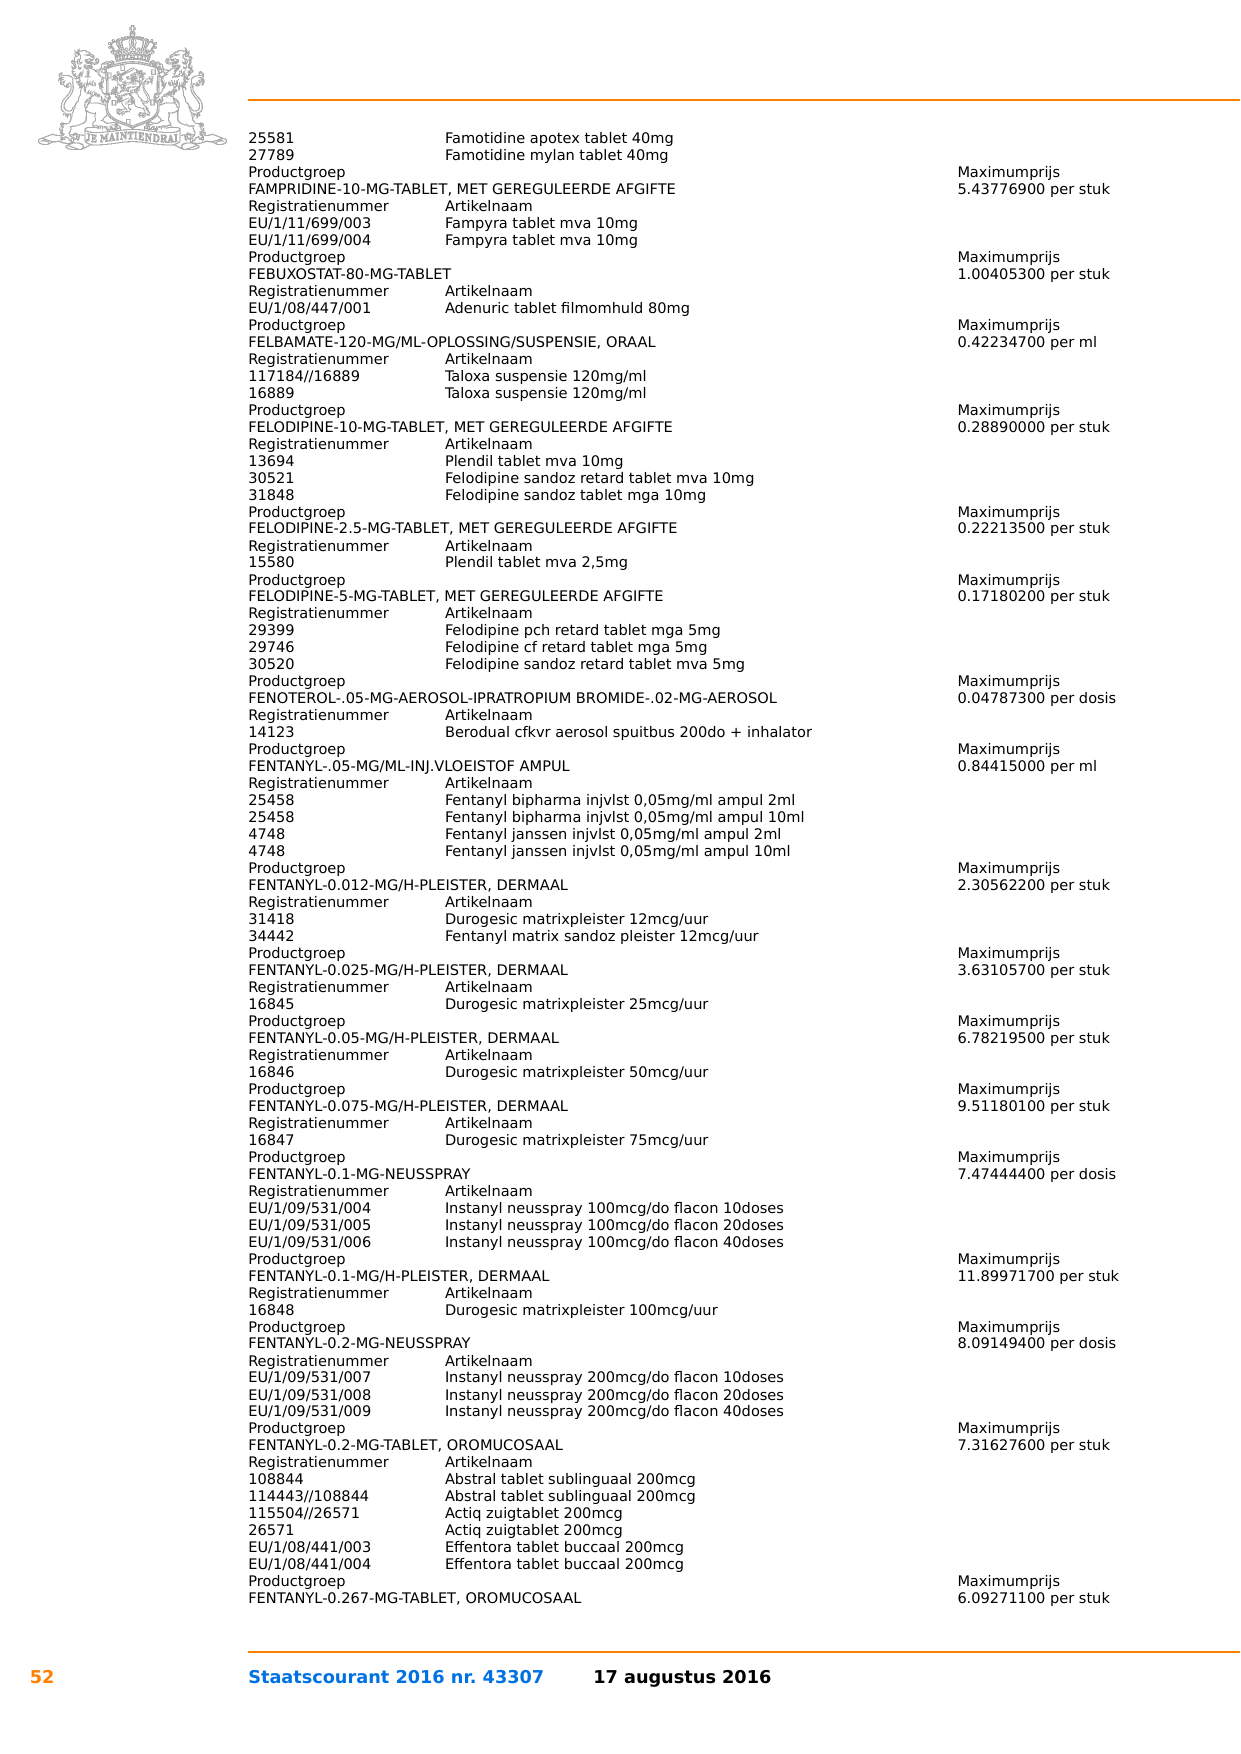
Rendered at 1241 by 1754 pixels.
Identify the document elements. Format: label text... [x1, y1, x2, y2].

table_cell [439, 1013, 951, 1030]
table_cell [439, 249, 951, 266]
table_cell 25581 [248, 130, 439, 147]
table_cell 108844 [248, 1471, 439, 1488]
table_cell [951, 232, 1163, 249]
table_cell Artikelnaam [439, 283, 951, 300]
table_cell FENTANYL-.05-MG/ML-INJ.VLOEISTOF AMPUL [248, 758, 951, 775]
table_cell [951, 1132, 1163, 1149]
table_cell [951, 707, 1163, 724]
table_cell FENTANYL-0.267-MG-TABLET, OROMUCOSAAL [248, 1590, 951, 1607]
table_cell Maximumprijs [951, 860, 1163, 877]
table_cell [951, 1454, 1163, 1471]
table_cell Fentanyl bipharma injvlst 0,05mg/ml ampul 10ml [439, 809, 951, 826]
table_cell FELODIPINE-10-MG-TABLET, MET GEREGULEERDE AFGIFTE [248, 419, 951, 436]
table_cell 15580 [248, 554, 439, 571]
table_cell Durogesic matrixpleister 12mcg/uur [439, 911, 951, 928]
table_cell 16847 [248, 1132, 439, 1149]
table_cell Maximumprijs [951, 1319, 1163, 1335]
table_cell Productgroep [248, 1013, 439, 1030]
table_cell FAMPRIDINE-10-MG-TABLET, MET GEREGULEERDE AFGIFTE [248, 181, 951, 198]
table_cell Fampyra tablet mva 10mg [439, 215, 951, 232]
table_cell Maximumprijs [951, 1013, 1163, 1030]
table_cell Adenuric tablet filmomhuld 80mg [439, 300, 951, 317]
table_cell 4748 [248, 826, 439, 843]
table_cell 8.09149400 per dosis [951, 1335, 1163, 1352]
table_cell [951, 470, 1163, 486]
table_cell [951, 809, 1163, 826]
table_cell [951, 1386, 1163, 1403]
table_cell Productgroep [248, 860, 439, 877]
table_cell 31418 [248, 911, 439, 928]
table_cell [951, 792, 1163, 809]
table_cell Productgroep [248, 402, 439, 418]
table_cell [439, 1319, 951, 1335]
table_cell FELODIPINE-2.5-MG-TABLET, MET GEREGULEERDE AFGIFTE [248, 520, 951, 537]
table_cell Artikelnaam [439, 436, 951, 452]
table_cell [439, 1573, 951, 1590]
table_cell Registratienummer [248, 775, 439, 792]
table_cell Productgroep [248, 571, 439, 588]
table_cell EU/1/09/531/008 [248, 1386, 439, 1403]
table_cell Maximumprijs [951, 1251, 1163, 1267]
table_cell [439, 402, 951, 418]
table_cell [951, 1301, 1163, 1318]
table_cell Artikelnaam [439, 1454, 951, 1471]
table_cell 0.42234700 per ml [951, 334, 1163, 351]
table_cell Effentora tablet buccaal 200mcg [439, 1539, 951, 1556]
table_cell Famotidine mylan tablet 40mg [439, 147, 951, 164]
table_cell 0.84415000 per ml [951, 758, 1163, 775]
table_cell EU/1/09/531/006 [248, 1234, 439, 1251]
table_cell Instanyl neusspray 200mcg/do flacon 20doses [439, 1386, 951, 1403]
table_cell 16846 [248, 1064, 439, 1081]
table_cell Plendil tablet mva 10mg [439, 453, 951, 469]
table_cell FENTANYL-0.1-MG/H-PLEISTER, DERMAAL [248, 1268, 951, 1284]
table_cell FENTANYL-0.075-MG/H-PLEISTER, DERMAAL [248, 1098, 951, 1115]
table_cell Maximumprijs [951, 504, 1163, 520]
table_cell Actiq zuigtablet 200mcg [439, 1522, 951, 1539]
table_cell FENTANYL-0.1-MG-NEUSSPRAY [248, 1166, 951, 1183]
table_cell Registratienummer [248, 198, 439, 215]
table_cell Registratienummer [248, 538, 439, 554]
table_cell Felodipine pch retard tablet mga 5mg [439, 622, 951, 639]
table_cell [951, 894, 1163, 911]
table_cell 29399 [248, 622, 439, 639]
table_cell 27789 [248, 147, 439, 164]
table_cell 0.04787300 per dosis [951, 690, 1163, 707]
table_cell 114443//108844 [248, 1488, 439, 1505]
table_cell [951, 436, 1163, 452]
table_cell [951, 639, 1163, 656]
table_cell Registratienummer [248, 707, 439, 724]
table_cell Taloxa suspensie 120mg/ml [439, 385, 951, 402]
table_cell Artikelnaam [439, 605, 951, 622]
table_cell Effentora tablet buccaal 200mcg [439, 1556, 951, 1573]
table_cell FENTANYL-0.2-MG-TABLET, OROMUCOSAAL [248, 1437, 951, 1454]
table_cell Productgroep [248, 1420, 439, 1437]
table_cell 11.89971700 per stuk [951, 1268, 1163, 1284]
table_cell [439, 1081, 951, 1098]
table_cell [951, 1064, 1163, 1081]
table_cell Productgroep [248, 945, 439, 962]
table_cell EU/1/09/531/009 [248, 1403, 439, 1420]
table_cell 16848 [248, 1301, 439, 1318]
table_cell Artikelnaam [439, 1115, 951, 1132]
table_cell Fentanyl matrix sandoz pleister 12mcg/uur [439, 928, 951, 945]
table_cell [439, 164, 951, 181]
table_cell Artikelnaam [439, 1183, 951, 1199]
picture [38, 25, 227, 150]
table_cell [439, 504, 951, 520]
table_cell 115504//26571 [248, 1505, 439, 1522]
table_cell [951, 1183, 1163, 1199]
table_cell Productgroep [248, 1149, 439, 1166]
table_cell [439, 860, 951, 877]
table_cell Instanyl neusspray 100mcg/do flacon 40doses [439, 1234, 951, 1251]
table_cell 7.47444400 per dosis [951, 1166, 1163, 1183]
table_cell 31848 [248, 486, 439, 503]
table_cell Artikelnaam [439, 707, 951, 724]
table_cell Artikelnaam [439, 979, 951, 996]
table_cell Felodipine sandoz retard tablet mva 5mg [439, 656, 951, 673]
table_cell [951, 283, 1163, 300]
table_cell Maximumprijs [951, 1081, 1163, 1098]
table_cell Registratienummer [248, 351, 439, 368]
table_cell [439, 571, 951, 588]
table_cell EU/1/09/531/005 [248, 1217, 439, 1233]
table_cell 7.31627600 per stuk [951, 1437, 1163, 1454]
table_cell Maximumprijs [951, 402, 1163, 418]
table_cell [951, 198, 1163, 215]
table_cell 2.30562200 per stuk [951, 877, 1163, 894]
table_cell FENOTEROL-.05-MG-AEROSOL-IPRATROPIUM BROMIDE-.02-MG-AEROSOL [248, 690, 951, 707]
table_cell [951, 368, 1163, 384]
table_cell Maximumprijs [951, 317, 1163, 334]
table_cell [951, 1047, 1163, 1064]
table_cell Registratienummer [248, 605, 439, 622]
table_cell Fentanyl bipharma injvlst 0,05mg/ml ampul 2ml [439, 792, 951, 809]
table_cell 14123 [248, 724, 439, 741]
table_cell Instanyl neusspray 200mcg/do flacon 10doses [439, 1369, 951, 1386]
table_cell Fampyra tablet mva 10mg [439, 232, 951, 249]
table_cell Productgroep [248, 504, 439, 520]
table_cell Plendil tablet mva 2,5mg [439, 554, 951, 571]
table_cell [439, 945, 951, 962]
table_cell [951, 554, 1163, 571]
table_cell Registratienummer [248, 283, 439, 300]
table_cell 25458 [248, 792, 439, 809]
table_cell [951, 1488, 1163, 1505]
table_cell Productgroep [248, 317, 439, 334]
table_cell 13694 [248, 453, 439, 469]
table_cell EU/1/08/447/001 [248, 300, 439, 317]
table_cell [951, 486, 1163, 503]
table_cell Registratienummer [248, 1047, 439, 1064]
table_cell 16845 [248, 996, 439, 1013]
table_cell [951, 1556, 1163, 1573]
table_cell [951, 1234, 1163, 1251]
table_cell [951, 453, 1163, 469]
table_cell Maximumprijs [951, 571, 1163, 588]
table_cell Maximumprijs [951, 164, 1163, 181]
table_cell [951, 538, 1163, 554]
table_cell Artikelnaam [439, 894, 951, 911]
table_cell Instanyl neusspray 100mcg/do flacon 10doses [439, 1200, 951, 1217]
table_cell FENTANYL-0.025-MG/H-PLEISTER, DERMAAL [248, 962, 951, 979]
table_cell Durogesic matrixpleister 25mcg/uur [439, 996, 951, 1013]
table_cell [951, 1505, 1163, 1522]
table_cell 25458 [248, 809, 439, 826]
table_cell 30520 [248, 656, 439, 673]
table_cell EU/1/08/441/003 [248, 1539, 439, 1556]
table_cell 1.00405300 per stuk [951, 266, 1163, 283]
table_cell Registratienummer [248, 894, 439, 911]
table_cell EU/1/09/531/004 [248, 1200, 439, 1217]
table_cell Productgroep [248, 741, 439, 758]
table_cell Artikelnaam [439, 775, 951, 792]
table_cell Productgroep [248, 1251, 439, 1267]
table_cell [951, 996, 1163, 1013]
table_cell [951, 1200, 1163, 1217]
table_cell Productgroep [248, 249, 439, 266]
table_cell Maximumprijs [951, 945, 1163, 962]
table_cell Artikelnaam [439, 198, 951, 215]
table_cell [951, 1115, 1163, 1132]
table_cell FEBUXOSTAT-80-MG-TABLET [248, 266, 951, 283]
table_cell Maximumprijs [951, 1149, 1163, 1166]
table_cell [951, 605, 1163, 622]
table_cell Felodipine sandoz retard tablet mva 10mg [439, 470, 951, 486]
table_cell 0.17180200 per stuk [951, 588, 1163, 605]
table_cell 30521 [248, 470, 439, 486]
table_cell [439, 741, 951, 758]
table_cell 0.22213500 per stuk [951, 520, 1163, 537]
table_cell 6.78219500 per stuk [951, 1030, 1163, 1047]
table_cell [439, 1149, 951, 1166]
table_cell Durogesic matrixpleister 100mcg/uur [439, 1301, 951, 1318]
table_cell Productgroep [248, 1573, 439, 1590]
table_cell Felodipine cf retard tablet mga 5mg [439, 639, 951, 656]
table_cell [951, 1471, 1163, 1488]
table_cell [951, 843, 1163, 860]
table_cell Registratienummer [248, 1285, 439, 1301]
table_cell [951, 351, 1163, 368]
table_cell Productgroep [248, 1319, 439, 1335]
table_cell [439, 317, 951, 334]
table_cell Artikelnaam [439, 538, 951, 554]
table_cell 117184//16889 [248, 368, 439, 384]
table_cell 26571 [248, 1522, 439, 1539]
table_cell [951, 1522, 1163, 1539]
table_cell [951, 300, 1163, 317]
table_cell Maximumprijs [951, 249, 1163, 266]
table_cell Registratienummer [248, 1183, 439, 1199]
table_cell [439, 1251, 951, 1267]
table_cell [439, 1420, 951, 1437]
table_cell [951, 1353, 1163, 1369]
table_cell Fentanyl janssen injvlst 0,05mg/ml ampul 10ml [439, 843, 951, 860]
table_cell [951, 130, 1163, 147]
table_cell FELODIPINE-5-MG-TABLET, MET GEREGULEERDE AFGIFTE [248, 588, 951, 605]
table_cell Registratienummer [248, 436, 439, 452]
table_cell [951, 147, 1163, 164]
table_cell Productgroep [248, 1081, 439, 1098]
table_cell EU/1/11/699/003 [248, 215, 439, 232]
table_cell [951, 385, 1163, 402]
table_cell Maximumprijs [951, 1420, 1163, 1437]
table_cell 4748 [248, 843, 439, 860]
table_cell Fentanyl janssen injvlst 0,05mg/ml ampul 2ml [439, 826, 951, 843]
table_cell Durogesic matrixpleister 50mcg/uur [439, 1064, 951, 1081]
table_cell Artikelnaam [439, 1353, 951, 1369]
table_cell Maximumprijs [951, 1573, 1163, 1590]
table_cell Felodipine sandoz tablet mga 10mg [439, 486, 951, 503]
table_cell Instanyl neusspray 200mcg/do flacon 40doses [439, 1403, 951, 1420]
table_cell Registratienummer [248, 1353, 439, 1369]
table_cell 29746 [248, 639, 439, 656]
table_cell Maximumprijs [951, 673, 1163, 690]
table_cell Actiq zuigtablet 200mcg [439, 1505, 951, 1522]
table_cell [439, 673, 951, 690]
table_cell [951, 622, 1163, 639]
table_cell 9.51180100 per stuk [951, 1098, 1163, 1115]
table_cell 34442 [248, 928, 439, 945]
table_cell [951, 1285, 1163, 1301]
table_cell FENTANYL-0.05-MG/H-PLEISTER, DERMAAL [248, 1030, 951, 1047]
table_cell Artikelnaam [439, 351, 951, 368]
table_cell [951, 911, 1163, 928]
table_cell [951, 215, 1163, 232]
table_cell Berodual cfkvr aerosol spuitbus 200do + inhalator [439, 724, 951, 741]
table_cell Productgroep [248, 673, 439, 690]
table_cell [951, 775, 1163, 792]
table_cell EU/1/08/441/004 [248, 1556, 439, 1573]
table_cell FENTANYL-0.2-MG-NEUSSPRAY [248, 1335, 951, 1352]
table_cell Maximumprijs [951, 741, 1163, 758]
table_cell [951, 826, 1163, 843]
table_cell 5.43776900 per stuk [951, 181, 1163, 198]
table_cell [951, 1403, 1163, 1420]
table_cell Instanyl neusspray 100mcg/do flacon 20doses [439, 1217, 951, 1233]
table_cell 0.28890000 per stuk [951, 419, 1163, 436]
table_cell Durogesic matrixpleister 75mcg/uur [439, 1132, 951, 1149]
table_cell Abstral tablet sublinguaal 200mcg [439, 1488, 951, 1505]
table_cell FENTANYL-0.012-MG/H-PLEISTER, DERMAAL [248, 877, 951, 894]
table_cell Registratienummer [248, 979, 439, 996]
table_cell Registratienummer [248, 1115, 439, 1132]
table_cell Taloxa suspensie 120mg/ml [439, 368, 951, 384]
table_cell [951, 1369, 1163, 1386]
table_cell Artikelnaam [439, 1285, 951, 1301]
table_cell Registratienummer [248, 1454, 439, 1471]
table_cell Artikelnaam [439, 1047, 951, 1064]
table_cell Productgroep [248, 164, 439, 181]
table_cell [951, 724, 1163, 741]
table_cell [951, 1539, 1163, 1556]
table_cell EU/1/09/531/007 [248, 1369, 439, 1386]
table_cell FELBAMATE-120-MG/ML-OPLOSSING/SUSPENSIE, ORAAL [248, 334, 951, 351]
table_cell [951, 1217, 1163, 1233]
table_cell 6.09271100 per stuk [951, 1590, 1163, 1607]
table_cell 16889 [248, 385, 439, 402]
table_cell [951, 928, 1163, 945]
table_cell Abstral tablet sublinguaal 200mcg [439, 1471, 951, 1488]
table_cell [951, 656, 1163, 673]
table_cell Famotidine apotex tablet 40mg [439, 130, 951, 147]
table_cell [951, 979, 1163, 996]
table_cell EU/1/11/699/004 [248, 232, 439, 249]
table_cell 3.63105700 per stuk [951, 962, 1163, 979]
